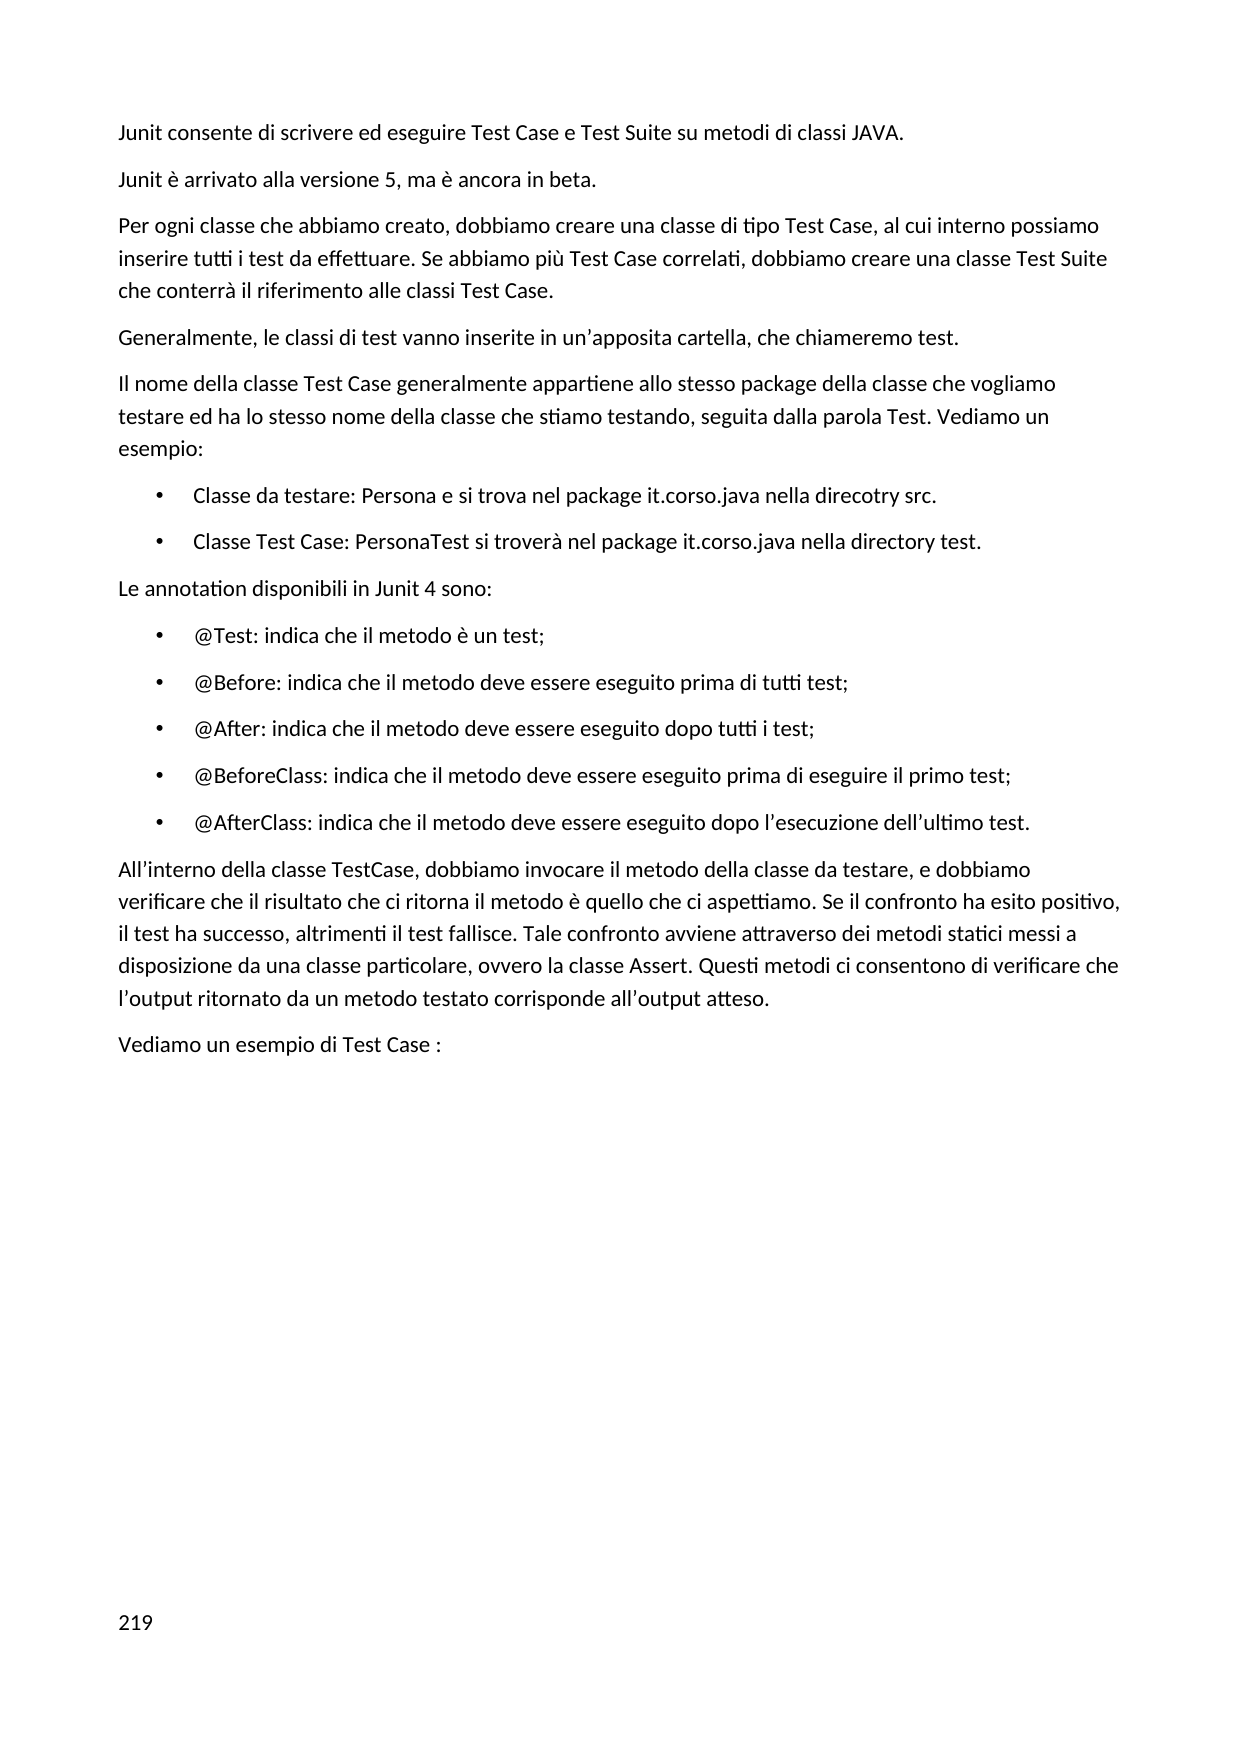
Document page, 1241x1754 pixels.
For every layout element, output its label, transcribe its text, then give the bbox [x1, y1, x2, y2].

list @AfterClass: indica che il metodo deve essere eseguito dopo l’esecuzione dell’ultimo test. [156, 808, 1122, 836]
list Classe da testare: Persona e si trova nel package it.corso.java nella direcotry src. [156, 481, 1122, 509]
text Junit è arrivato alla versione 5, ma è ancora in beta. [118, 165, 1122, 193]
text Vediamo un esempio di Test Case : [118, 1030, 1122, 1058]
text Generalmente, le classi di test vanno inserite in un’apposita cartella, che chiameremo test. [118, 323, 1122, 351]
list @After: indica che il metodo deve essere eseguito dopo tutti i test; [156, 714, 1122, 743]
text Per ogni classe che abbiamo creato, dobbiamo creare una classe di tipo Test Case, al cui interno possiamo inserire tutti i test da effettuare. Se abbiamo più Test Case correlati, dobbiamo creare una classe Test Suite che conterrà il riferimento alle classi Test Case. [118, 212, 1122, 304]
list @Test: indica che il metodo è un test; [156, 621, 1122, 649]
list Classe Test Case: PersonaTest si troverà nel package it.corso.java nella directory test. [156, 527, 1122, 556]
list @BeforeClass: indica che il metodo deve essere eseguito prima di eseguire il primo test; [156, 761, 1122, 789]
text All’interno della classe TestCase, dobbiamo invocare il metodo della classe da testare, e dobbiamo verificare che il risultato che ci ritorna il metodo è quello che ci aspettiamo. Se il confronto ha esito positivo, il test ha successo, altrimenti il test fallisce. Tale confronto avviene attraverso dei metodi statici messi a disposizione da una classe particolare, ovvero la classe Assert. Questi metodi ci consentono di verificare che l’output ritornato da un metodo testato corrisponde all’output atteso. [118, 855, 1122, 1012]
text Il nome della classe Test Case generalmente appartiene allo stesso package della classe che vogliamo testare ed ha lo stesso nome della classe che stiamo testando, seguita dalla parola Test. Vediamo un esempio: [118, 369, 1122, 462]
text Le annotation disponibili in Junit 4 sono: [118, 574, 1122, 602]
text Junit consente di scrivere ed eseguire Test Case e Test Suite su metodi di classi JAVA. [118, 118, 1122, 146]
list @Before: indica che il metodo deve essere eseguito prima di tutti test; [156, 668, 1122, 696]
